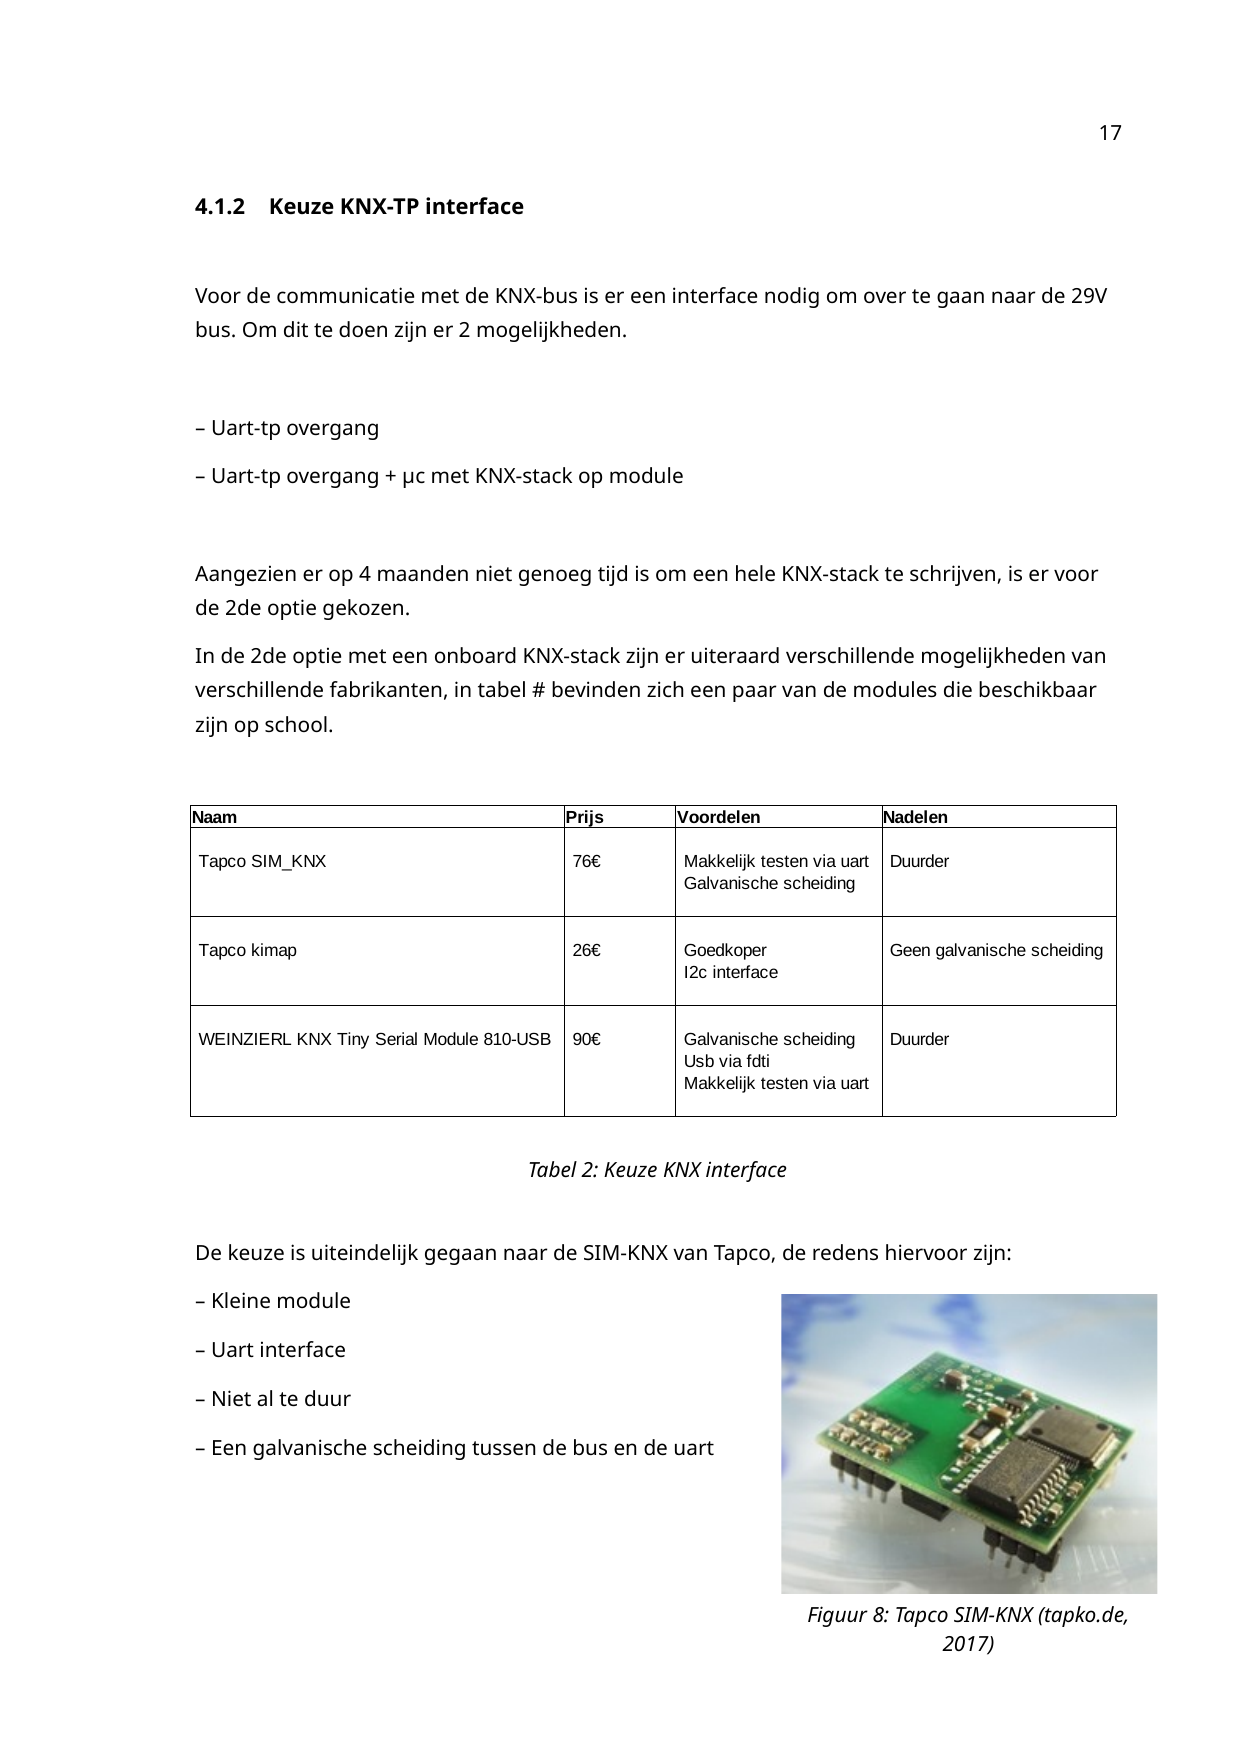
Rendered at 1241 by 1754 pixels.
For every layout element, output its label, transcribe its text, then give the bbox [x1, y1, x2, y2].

text Voor de communicatie met de KNX-bus is er een interface nodig om over te gaan naar de 29V bus. Om dit te doen zijn er 2 mogelijkheden. [195, 282, 1122, 344]
text – Een galvanische scheiding tussen de bus en de uart [195, 1433, 781, 1461]
text – Uart-tp overgang [195, 413, 1122, 441]
text Figuur 8: Tapco SIM-KNX (tapko.de, 2017) [781, 1594, 1157, 1657]
subtitle 4.1.2 Keuze KNX-TP interface [195, 191, 1122, 220]
text Aangezien er op 4 maanden niet genoeg tijd is om een hele KNX-stack te schrijven, is er voor de 2de optie gekozen. [195, 559, 1122, 621]
text – Niet al te duur [195, 1384, 781, 1412]
text – Uart-tp overgang + µc met KNX-stack op module [195, 462, 1122, 490]
text Tabel 2: Keuze KNX interface [190, 1155, 1127, 1184]
text – Uart interface [195, 1335, 781, 1364]
picture [781, 1294, 1158, 1594]
text – Kleine module [195, 1282, 1157, 1315]
text De keuze is uiteindelijk gegaan naar de SIM-KNX van Tapco, de redens hiervoor zijn: [195, 1238, 1122, 1266]
text In de 2de optie met een onboard KNX-stack zijn er uiteraard verschillende mogelijkheden van verschillende fabrikanten, in tabel # bevinden zich een paar van de modules die beschikbaar zijn op school. [195, 642, 1122, 738]
